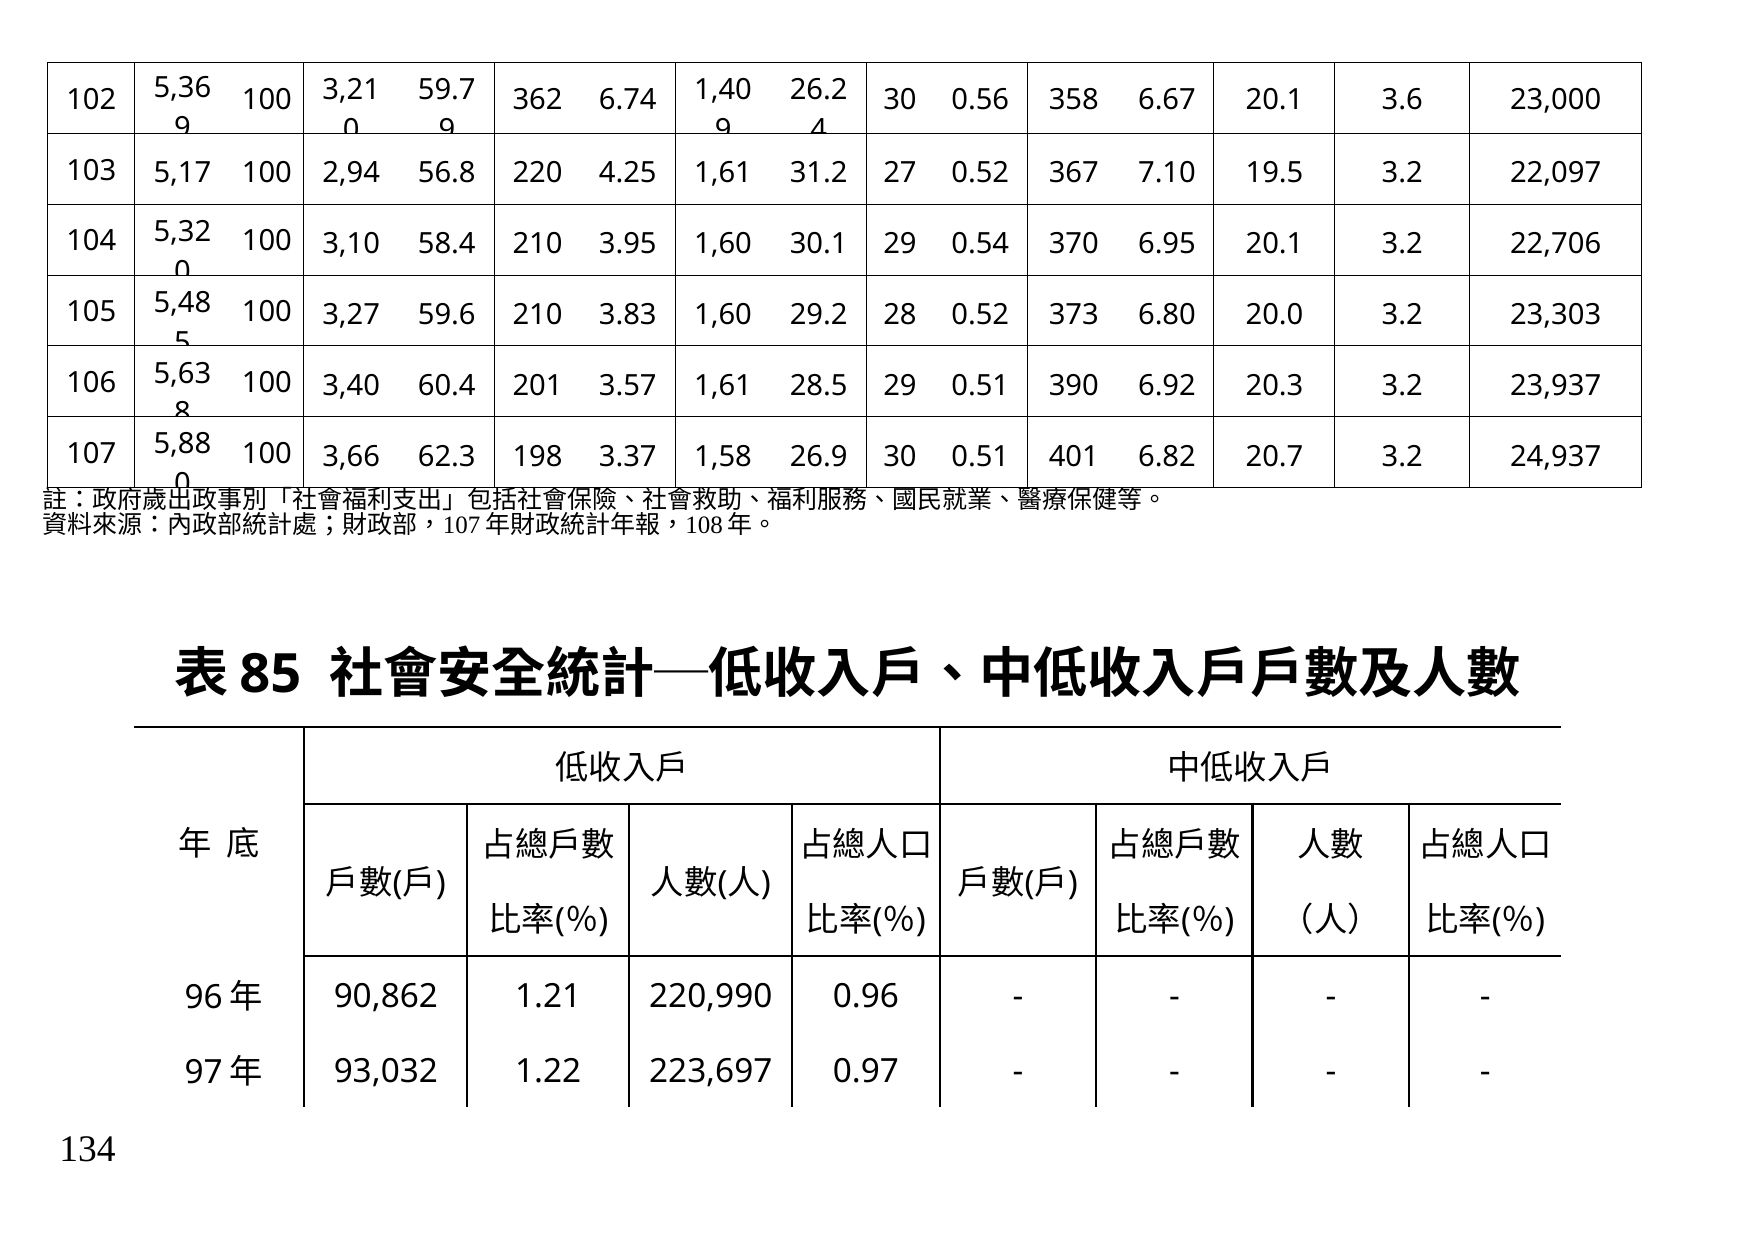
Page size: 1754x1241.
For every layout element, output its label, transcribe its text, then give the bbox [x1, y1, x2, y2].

table_cell 30.13 [771, 205, 866, 274]
table_cell 1,616 [676, 134, 771, 204]
table_cell 占總戶數比率(％) [468, 805, 628, 955]
table_cell - [1097, 957, 1251, 1032]
table_cell 3.37 [580, 417, 675, 487]
table_cell 6.74 [580, 63, 675, 133]
table_cell 5,880 [135, 417, 230, 487]
table_cell 19.5 [1214, 134, 1334, 204]
table_cell 358 [1028, 63, 1120, 133]
table_cell 59.79 [399, 63, 494, 133]
table_cell 5,485 [135, 276, 230, 345]
table_cell - [1097, 1032, 1251, 1107]
table_cell 104 [48, 205, 134, 274]
table_cell 0.51 [933, 346, 1027, 416]
table_cell 362 [495, 63, 580, 133]
table_cell 223,697 [630, 1032, 791, 1107]
table_cell 0.52 [933, 134, 1027, 204]
table_cell 5,369 [135, 63, 230, 133]
table_cell 106 [48, 346, 134, 416]
table_cell 1,587 [676, 417, 771, 487]
table_cell 103 [48, 134, 134, 204]
table_cell 23,303 [1470, 276, 1641, 345]
table_cell 60.46 [399, 346, 494, 416]
table_cell 20.1 [1214, 205, 1334, 274]
table_cell 390 [1028, 346, 1120, 416]
table_cell 29 [867, 346, 933, 416]
table_cell 占總人口比率(％) [793, 805, 939, 955]
table_cell 1,610 [676, 346, 771, 416]
table_cell 占總人口比率(％) [1410, 805, 1561, 955]
table_cell 5,171 [135, 134, 230, 204]
table_cell 3,210 [304, 63, 399, 133]
table_cell 0.51 [933, 417, 1027, 487]
table_cell 100 [230, 276, 303, 345]
table_cell 5,320 [135, 205, 230, 274]
table_cell 100 [230, 63, 303, 133]
table_cell 4.25 [580, 134, 675, 204]
table_cell 210 [495, 205, 580, 274]
table_cell 29 [867, 205, 933, 274]
text 註：政府歲出政事別「社會福利支出」包括社會保險、社會救助、福利服務、國民就業、醫療保健等。 [29, 488, 1636, 513]
table_cell - [1254, 1032, 1408, 1107]
table_cell 20.7 [1214, 417, 1334, 487]
table_cell 0.54 [933, 205, 1027, 274]
table_cell 3.95 [580, 205, 675, 274]
text 資料來源：內政部統計處；財政部，107年財政統計年報，108年。 [29, 513, 1636, 538]
table_header 低收入戶 [305, 728, 939, 803]
table_cell 20.3 [1214, 346, 1334, 416]
table_cell 370 [1028, 205, 1120, 274]
table_cell 3.6 [1335, 63, 1469, 133]
table_cell 戶數(戶) [305, 805, 466, 955]
table_cell 367 [1028, 134, 1120, 204]
table_header 年 底 [134, 728, 303, 955]
table_cell 3,273 [304, 276, 399, 345]
table_cell 97年 [134, 1032, 303, 1107]
table_cell 30 [867, 63, 933, 133]
table_cell 3.2 [1335, 276, 1469, 345]
table_cell 1.21 [468, 957, 628, 1032]
table_cell 1.22 [468, 1032, 628, 1107]
table_header 中低收入戶 [941, 728, 1561, 803]
table_cell 31.25 [771, 134, 866, 204]
table_cell 0.97 [793, 1032, 939, 1107]
table_cell 2,941 [304, 134, 399, 204]
table_cell 6.67 [1120, 63, 1213, 133]
table_cell 1,602 [676, 276, 771, 345]
table_cell 3,664 [304, 417, 399, 487]
table_cell 人數(人) [630, 805, 791, 955]
table_cell 6.82 [1120, 417, 1213, 487]
table_cell 24,937 [1470, 417, 1641, 487]
subtitle 表85 社會安全統計─低收入戶、中低收入戶戶數及人數 [59, 613, 1636, 726]
table_cell 27 [867, 134, 933, 204]
table_cell 96年 [134, 955, 303, 1032]
table_cell 201 [495, 346, 580, 416]
table_cell 220 [495, 134, 580, 204]
table_cell 3,108 [304, 205, 399, 274]
table_cell 56.87 [399, 134, 494, 204]
table_cell 26.99 [771, 417, 866, 487]
table_cell 58.42 [399, 205, 494, 274]
table_cell - [1254, 957, 1408, 1032]
table_cell 59.66 [399, 276, 494, 345]
table_cell 100 [230, 346, 303, 416]
table_cell 29.20 [771, 276, 866, 345]
table_cell 0.52 [933, 276, 1027, 345]
table_cell 30 [867, 417, 933, 487]
table_cell 28.56 [771, 346, 866, 416]
table_cell 102 [48, 63, 134, 133]
table_cell - [1410, 957, 1561, 1032]
table_cell - [1410, 1032, 1561, 1107]
table_cell 3,409 [304, 346, 399, 416]
table_cell 5,638 [135, 346, 230, 416]
table_cell 210 [495, 276, 580, 345]
table_cell 1,409 [676, 63, 771, 133]
table_cell 401 [1028, 417, 1120, 487]
table_cell 3.2 [1335, 134, 1469, 204]
table_cell 93,032 [305, 1032, 466, 1107]
table_cell 7.10 [1120, 134, 1213, 204]
table_cell 105 [48, 276, 134, 345]
table_cell 20.1 [1214, 63, 1334, 133]
table_cell 6.92 [1120, 346, 1213, 416]
table_cell 3.57 [580, 346, 675, 416]
table_cell 22,706 [1470, 205, 1641, 274]
table_cell 90,862 [305, 957, 466, 1032]
table_cell 62.31 [399, 417, 494, 487]
table_cell 6.95 [1120, 205, 1213, 274]
table_cell 3.2 [1335, 205, 1469, 274]
table_cell 198 [495, 417, 580, 487]
table_cell 人數（人） [1254, 805, 1408, 955]
table_cell - [941, 1032, 1095, 1107]
table_cell 戶數(戶) [941, 805, 1095, 955]
table_cell 26.24 [771, 63, 866, 133]
table_cell 100 [230, 134, 303, 204]
table_cell 3.83 [580, 276, 675, 345]
table_cell 3.2 [1335, 417, 1469, 487]
table_cell 0.56 [933, 63, 1027, 133]
table_cell 28 [867, 276, 933, 345]
table_cell 100 [230, 417, 303, 487]
table_cell 1,603 [676, 205, 771, 274]
table_cell 3.2 [1335, 346, 1469, 416]
table_cell 373 [1028, 276, 1120, 345]
table_cell 22,097 [1470, 134, 1641, 204]
table_cell 占總戶數比率(％) [1097, 805, 1251, 955]
table_cell 23,937 [1470, 346, 1641, 416]
table_cell 220,990 [630, 957, 791, 1032]
table_cell 0.96 [793, 957, 939, 1032]
table_cell 100 [230, 205, 303, 274]
table_cell 6.80 [1120, 276, 1213, 345]
table_cell 20.0 [1214, 276, 1334, 345]
table_cell 23,000 [1470, 63, 1641, 133]
table_cell - [941, 957, 1095, 1032]
table_cell 107 [48, 417, 134, 487]
